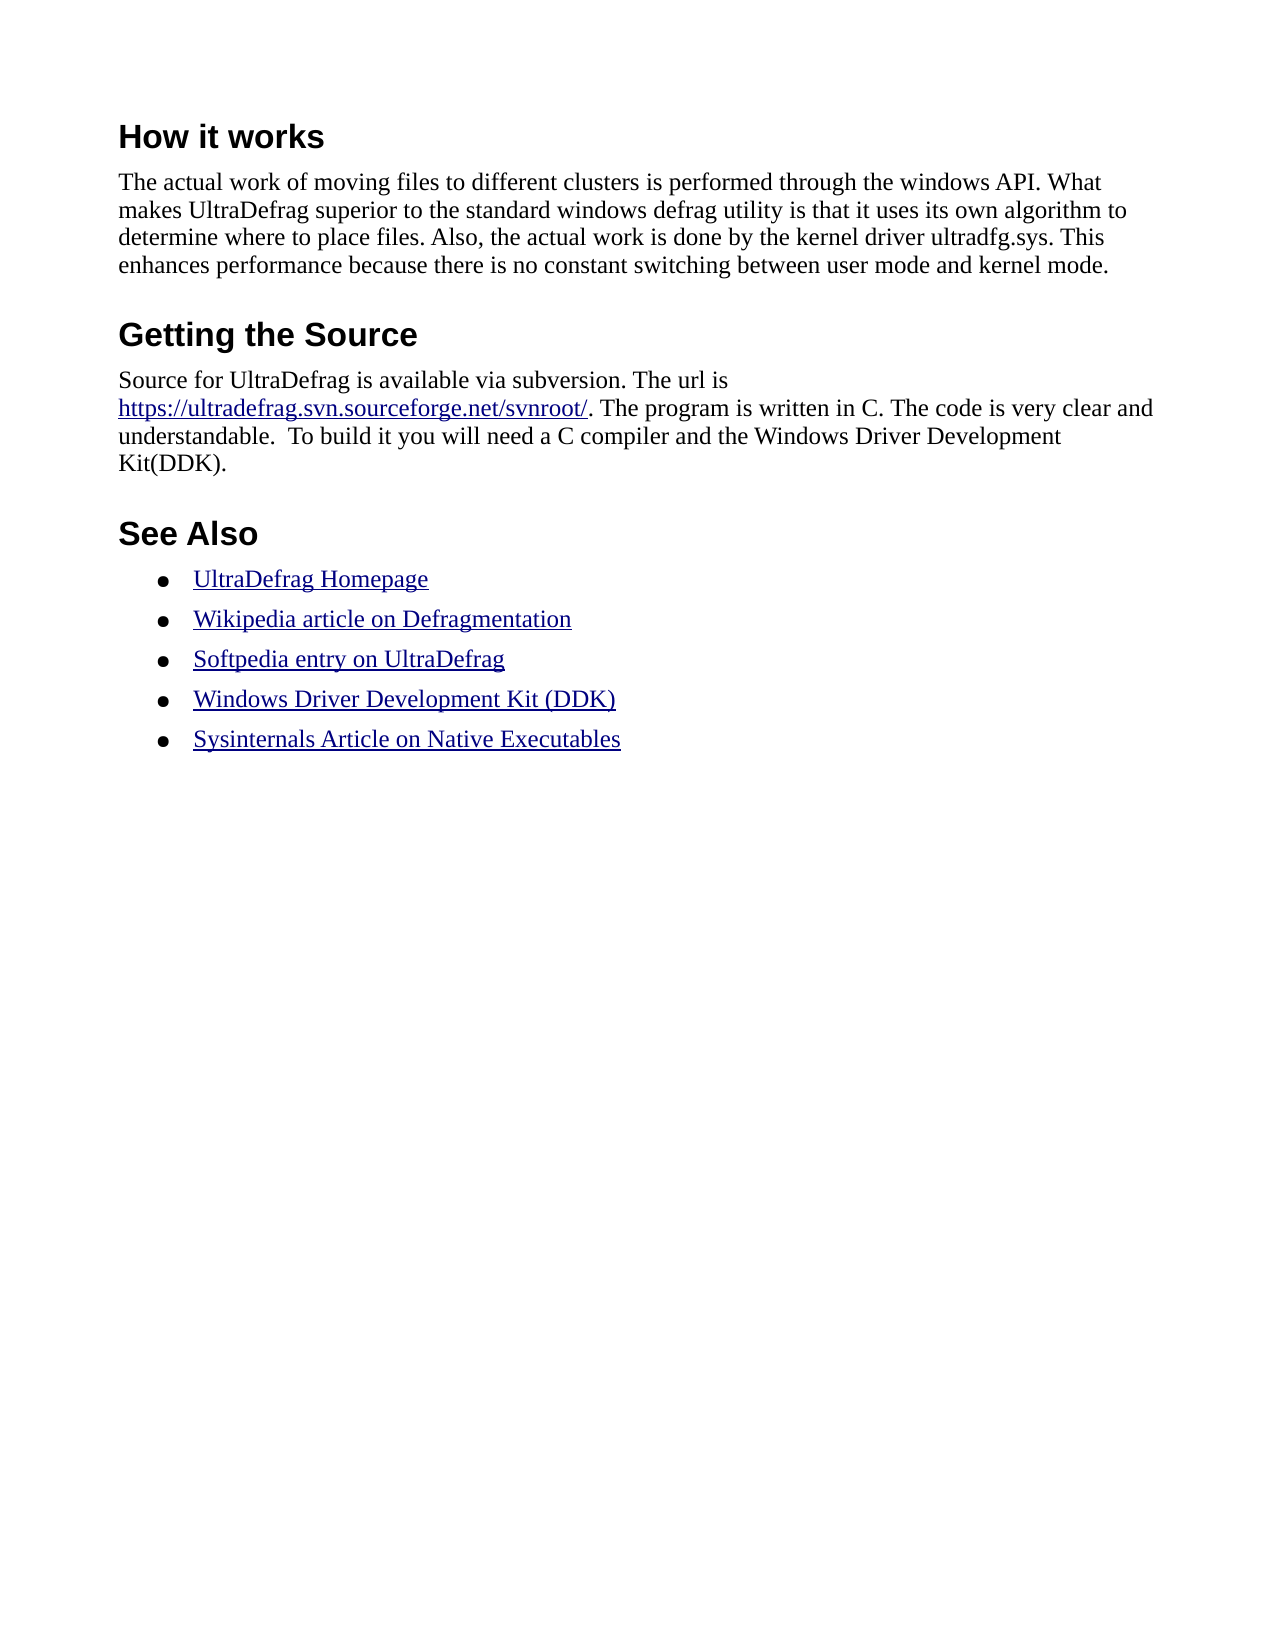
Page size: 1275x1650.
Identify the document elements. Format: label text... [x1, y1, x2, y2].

subtitle How it works [118, 118, 1157, 156]
list Softpedia entry on UltraDefrag [156, 645, 1157, 673]
text The actual work of moving files to different clusters is performed through the windows API. What makes UltraDefrag superior to the standard windows defrag utility is that it uses its own algorithm to determine where to place files. Also, the actual work is done by the kernel driver ultradfg.sys. This enhances performance because there is no constant switching between user mode and kernel mode. [118, 168, 1157, 279]
list Windows Driver Development Kit (DDK) [156, 685, 1157, 713]
subtitle See Also [118, 515, 1157, 552]
subtitle Getting the Source [118, 316, 1157, 354]
list UltraDefrag Homepage [156, 565, 1157, 592]
list Wikipedia article on Defragmentation [156, 605, 1157, 633]
list Sysinternals Article on Native Executables [156, 726, 1157, 753]
text Source for UltraDefrag is available via subversion. The url is https://ultradefrag.svn.sourceforge.net/svnroot/. The program is written in C. The code is very clear and understandable. To build it you will need a C compiler and the Windows Driver Development Kit(DDK). [118, 366, 1157, 477]
